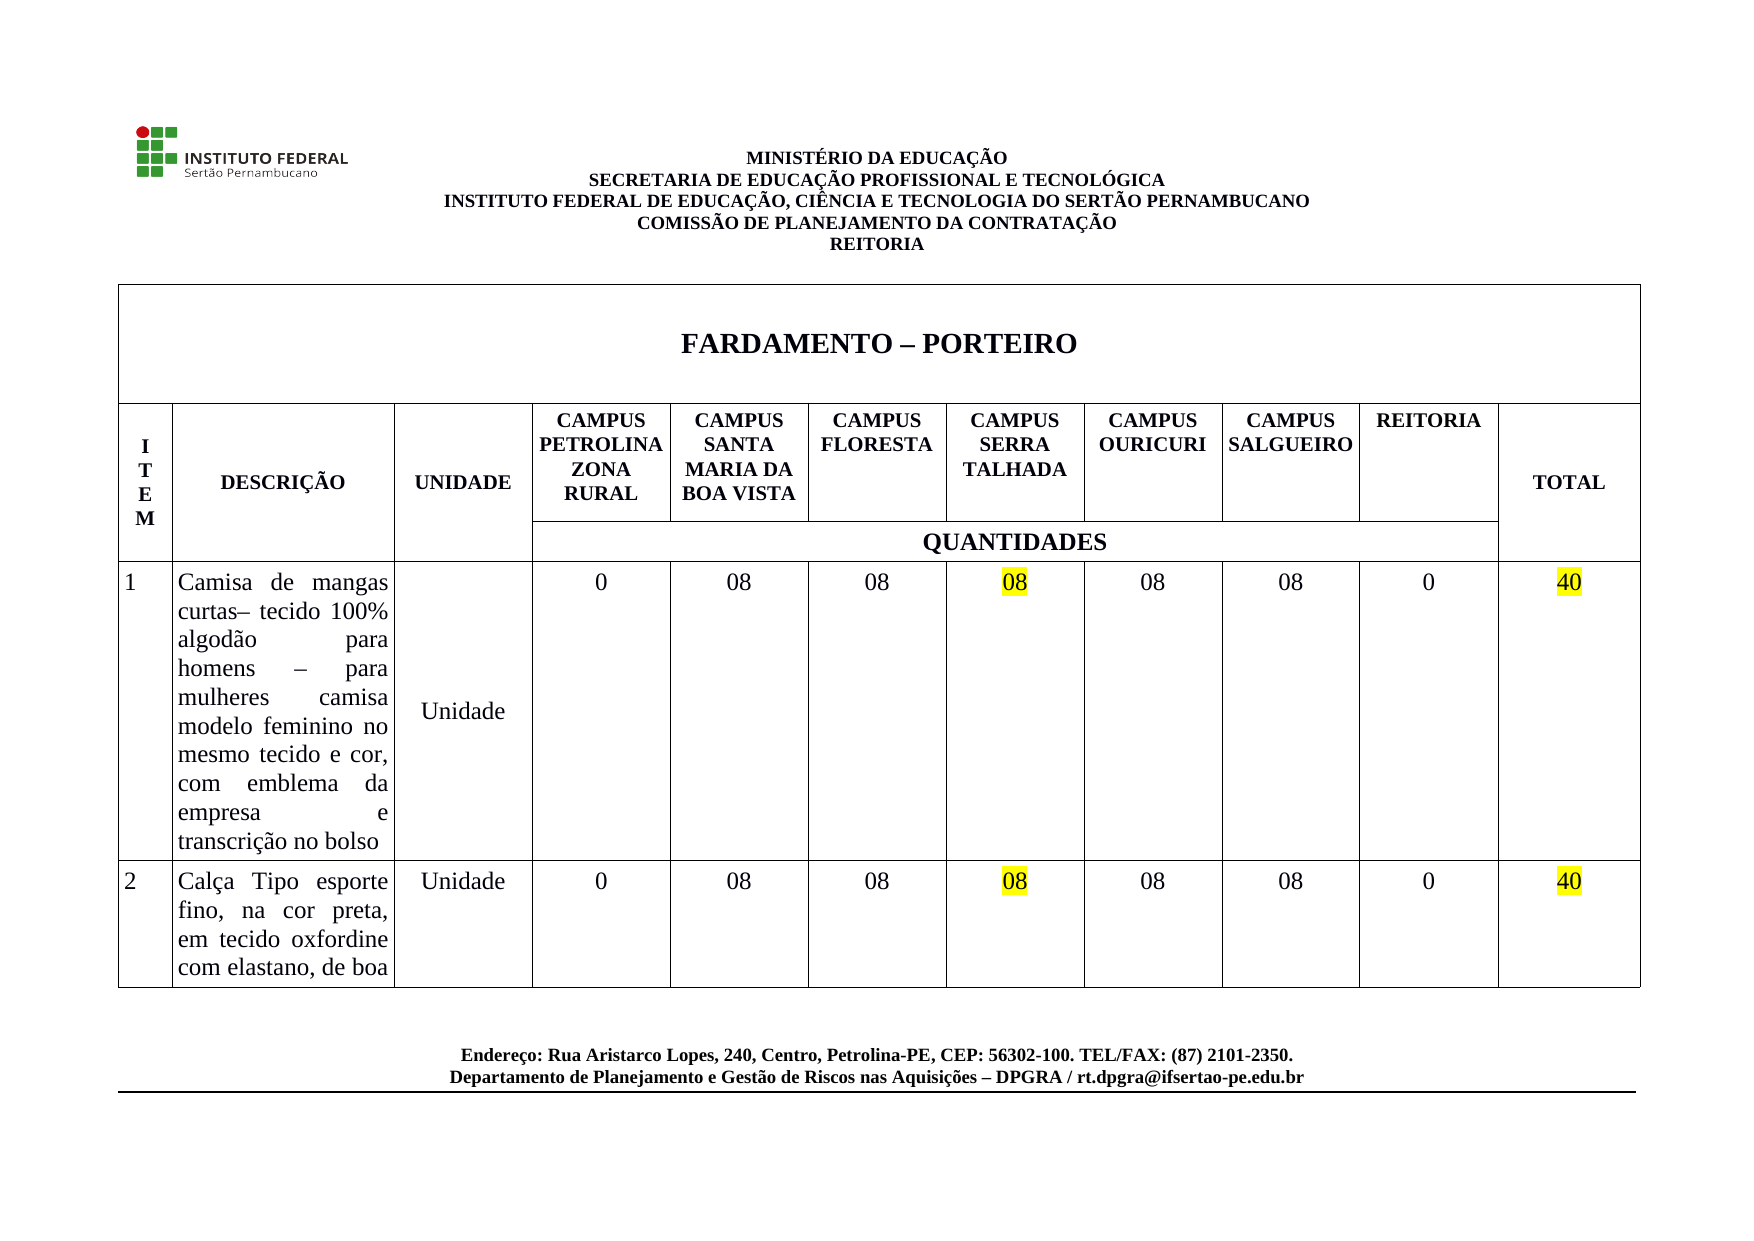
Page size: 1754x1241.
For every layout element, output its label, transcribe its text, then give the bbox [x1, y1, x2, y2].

table_cell 08 [671, 562, 808, 860]
table_cell 40 [1499, 562, 1640, 860]
table_cell 08 [809, 562, 946, 860]
table_cell TOTAL [1499, 404, 1640, 561]
table_cell CAMPUS SERRA TALHADA [947, 404, 1084, 521]
table_cell 0 [533, 562, 670, 860]
table_cell 0 [1360, 861, 1498, 987]
table_cell 0 [533, 861, 670, 987]
table_cell CAMPUS SANTA MARIA DA BOA VISTA [671, 404, 808, 521]
table_cell Calça Tipo esporte fino, na cor preta, em tecido oxfordine com elastano, de boa [173, 861, 394, 987]
table_cell REITORIA [1360, 404, 1498, 521]
table_cell 08 [809, 861, 946, 987]
table_cell 08 [1223, 562, 1359, 860]
table_cell CAMPUS OURICURI [1085, 404, 1222, 521]
table_cell CAMPUS SALGUEIRO [1223, 404, 1359, 521]
table_cell 08 [671, 861, 808, 987]
table_cell 1 [119, 562, 172, 860]
table_cell 08 [947, 562, 1084, 860]
table_cell 40 [1499, 861, 1640, 987]
table_cell 08 [1223, 861, 1359, 987]
table_cell 08 [947, 861, 1084, 987]
table_cell CAMPUS PETROLINA ZONA RURAL [533, 404, 670, 521]
table_cell UNIDADE [395, 404, 532, 561]
table_cell 0 [1360, 562, 1498, 860]
table_cell QUANTIDADES [533, 522, 1498, 561]
table_cell I T E M [119, 404, 172, 561]
table_cell 08 [1085, 861, 1222, 987]
table_cell Unidade [395, 861, 532, 987]
table_cell CAMPUS FLORESTA [809, 404, 946, 521]
table_cell 08 [1085, 562, 1222, 860]
picture [136, 126, 349, 177]
table_cell 2 [119, 861, 172, 987]
table_cell Camisa de mangas curtas– tecido 100% algodão para homens – para mulheres camisa modelo feminino no mesmo tecido e cor, com emblema da empresa e transcrição no bolso [173, 562, 394, 860]
table_cell Unidade [395, 562, 532, 860]
table_header FARDAMENTO – PORTEIRO [119, 285, 1640, 402]
table_cell DESCRIÇÃO [173, 404, 394, 561]
